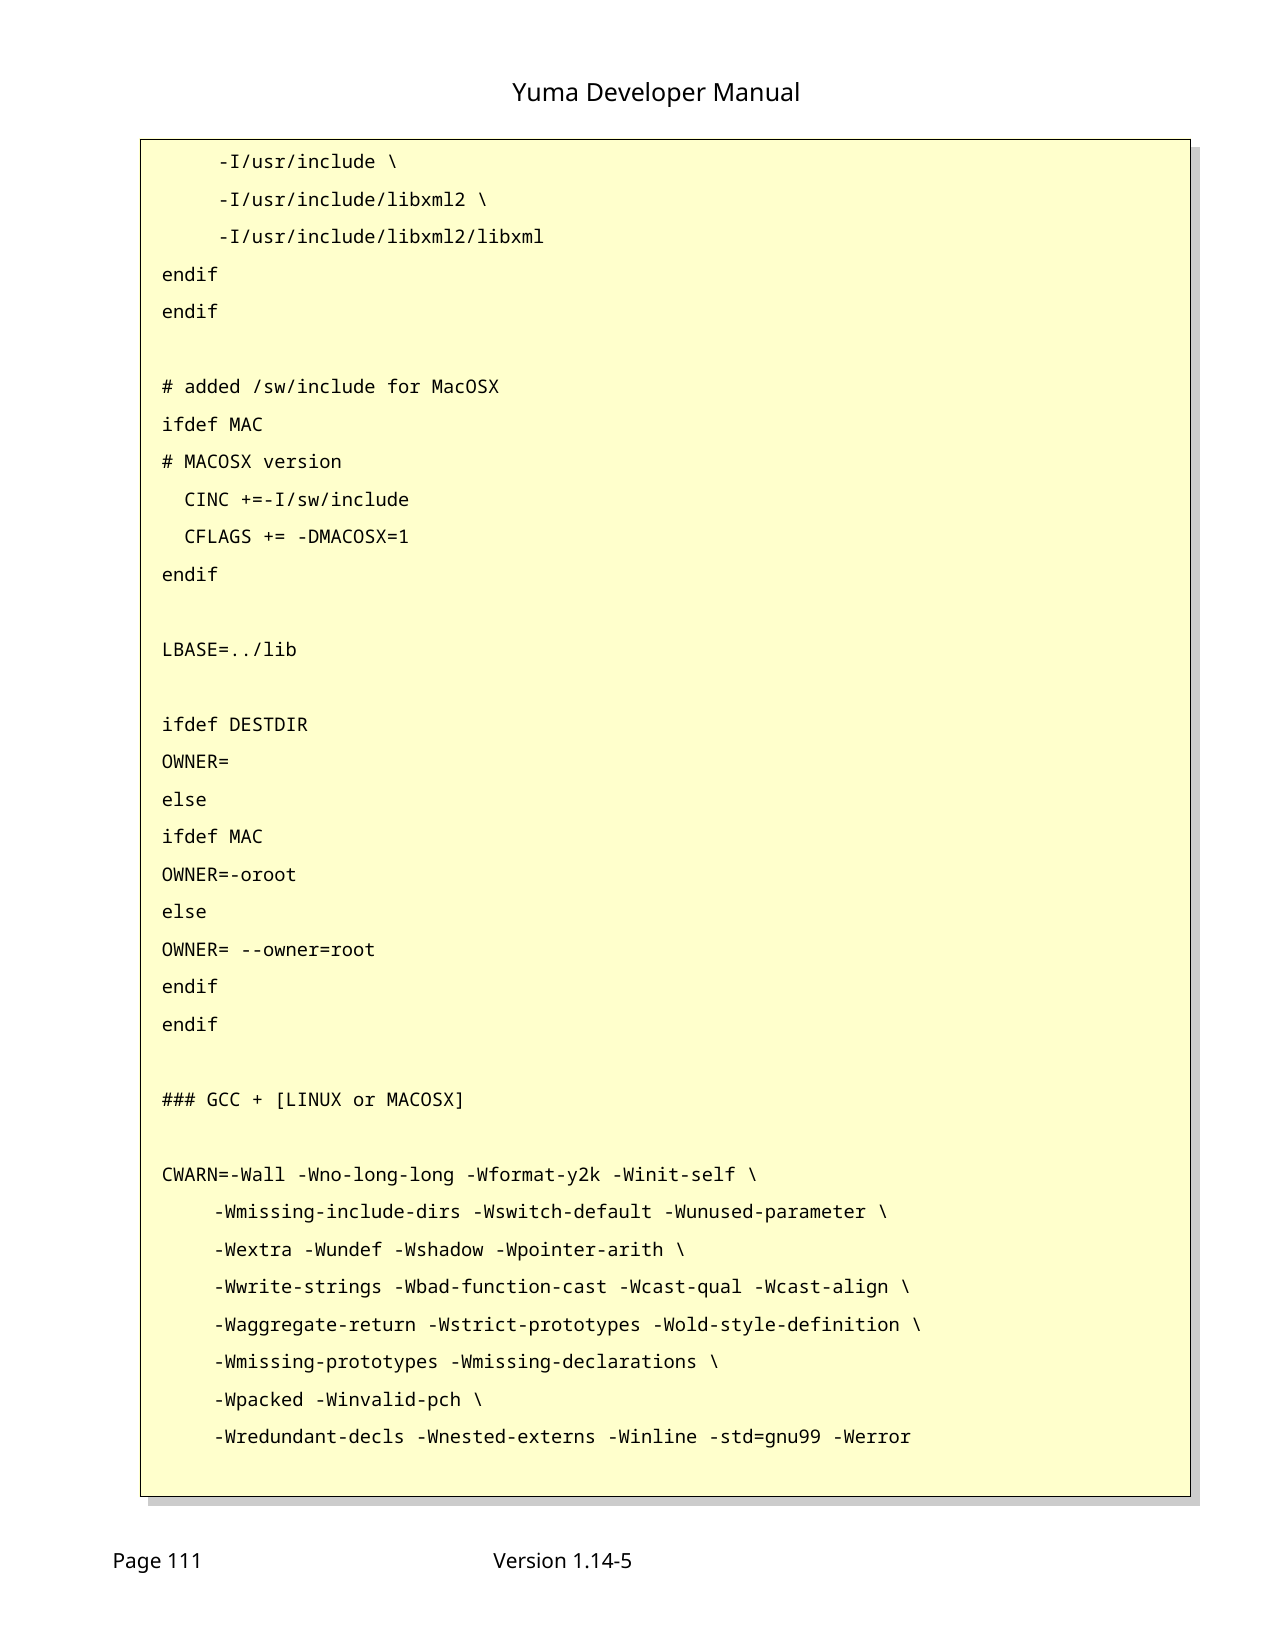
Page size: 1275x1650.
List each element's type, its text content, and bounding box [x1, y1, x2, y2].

text endif [141, 251, 1190, 287]
text else [141, 888, 1190, 924]
text # MACOSX version [141, 438, 1190, 474]
text -Wwrite-strings -Wbad-function-cast -Wcast-qual -Wcast-align \ [141, 1263, 1190, 1299]
text ifdef MAC [141, 401, 1190, 437]
text -Wmissing-prototypes -Wmissing-declarations \ [141, 1338, 1190, 1374]
text -I/usr/include/libxml2/libxml [141, 213, 1190, 249]
text endif [141, 288, 1190, 324]
text -Wextra -Wundef -Wshadow -Wpointer-arith \ [141, 1226, 1190, 1262]
text CINC +=-I/sw/include [141, 476, 1190, 512]
text -I/usr/include/libxml2 \ [141, 176, 1190, 212]
text -Wredundant-decls -Wnested-externs -Winline -std=gnu99 -Werror [141, 1413, 1190, 1449]
text endif [141, 1001, 1190, 1037]
text CWARN=-Wall -Wno-long-long -Wformat-y2k -Winit-self \ [141, 1151, 1190, 1187]
text -Wmissing-include-dirs -Wswitch-default -Wunused-parameter \ [141, 1188, 1190, 1224]
text else [141, 776, 1190, 812]
text -Wpacked -Winvalid-pch \ [141, 1376, 1190, 1412]
text endif [141, 963, 1190, 999]
text OWNER= [141, 738, 1190, 774]
text -Waggregate-return -Wstrict-prototypes -Wold-style-definition \ [141, 1301, 1190, 1337]
text ifdef DESTDIR [141, 701, 1190, 737]
text endif [141, 551, 1190, 587]
text ifdef MAC [141, 813, 1190, 849]
text CFLAGS += -DMACOSX=1 [141, 513, 1190, 549]
text # added /sw/include for MacOSX [141, 363, 1190, 399]
text -I/usr/include \ [141, 140, 1190, 174]
text ### GCC + [LINUX or MACOSX] [141, 1076, 1190, 1112]
text OWNER= --owner=root [141, 926, 1190, 962]
text OWNER=-oroot [141, 851, 1190, 887]
text LBASE=../lib [141, 626, 1190, 662]
